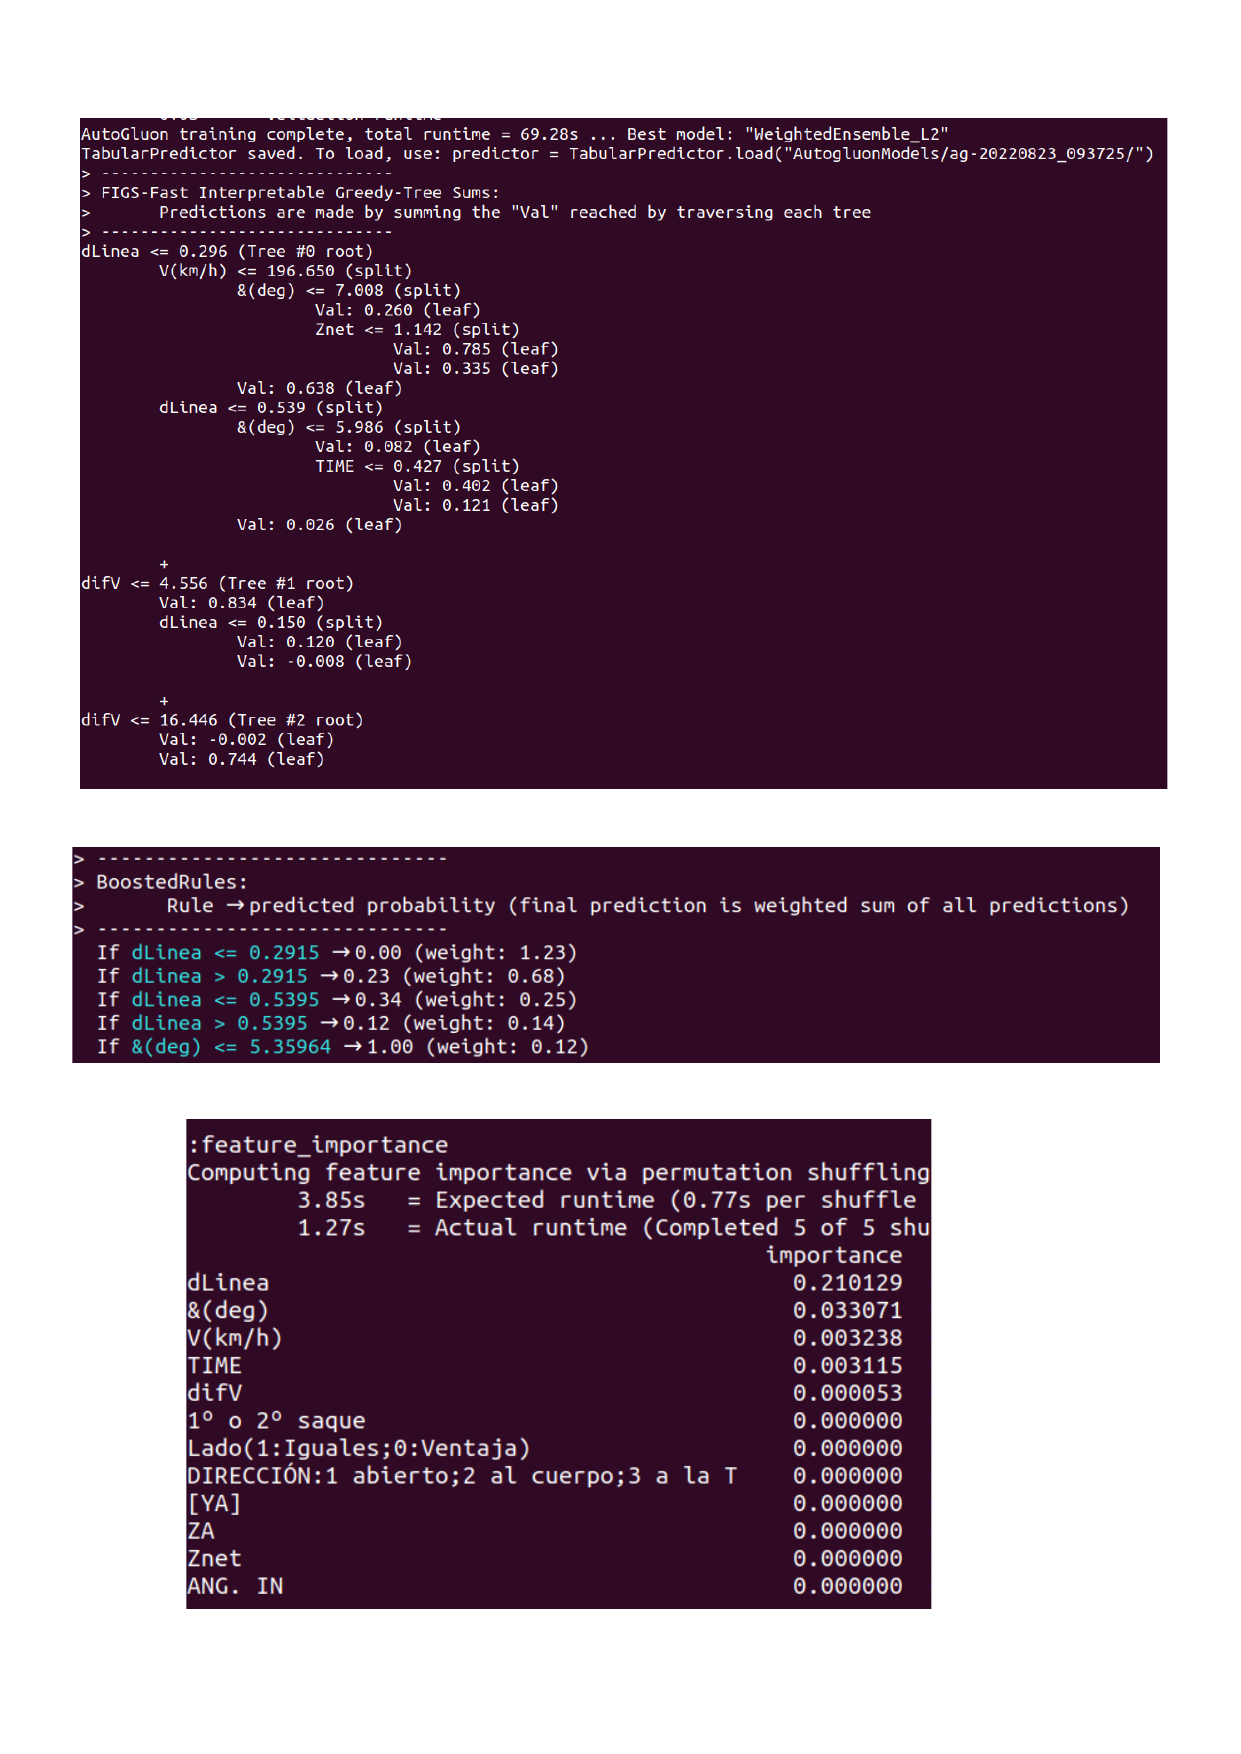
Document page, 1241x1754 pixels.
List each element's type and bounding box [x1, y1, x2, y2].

picture [80, 118, 1168, 789]
picture [186, 1119, 932, 1609]
picture [72, 847, 1160, 1063]
